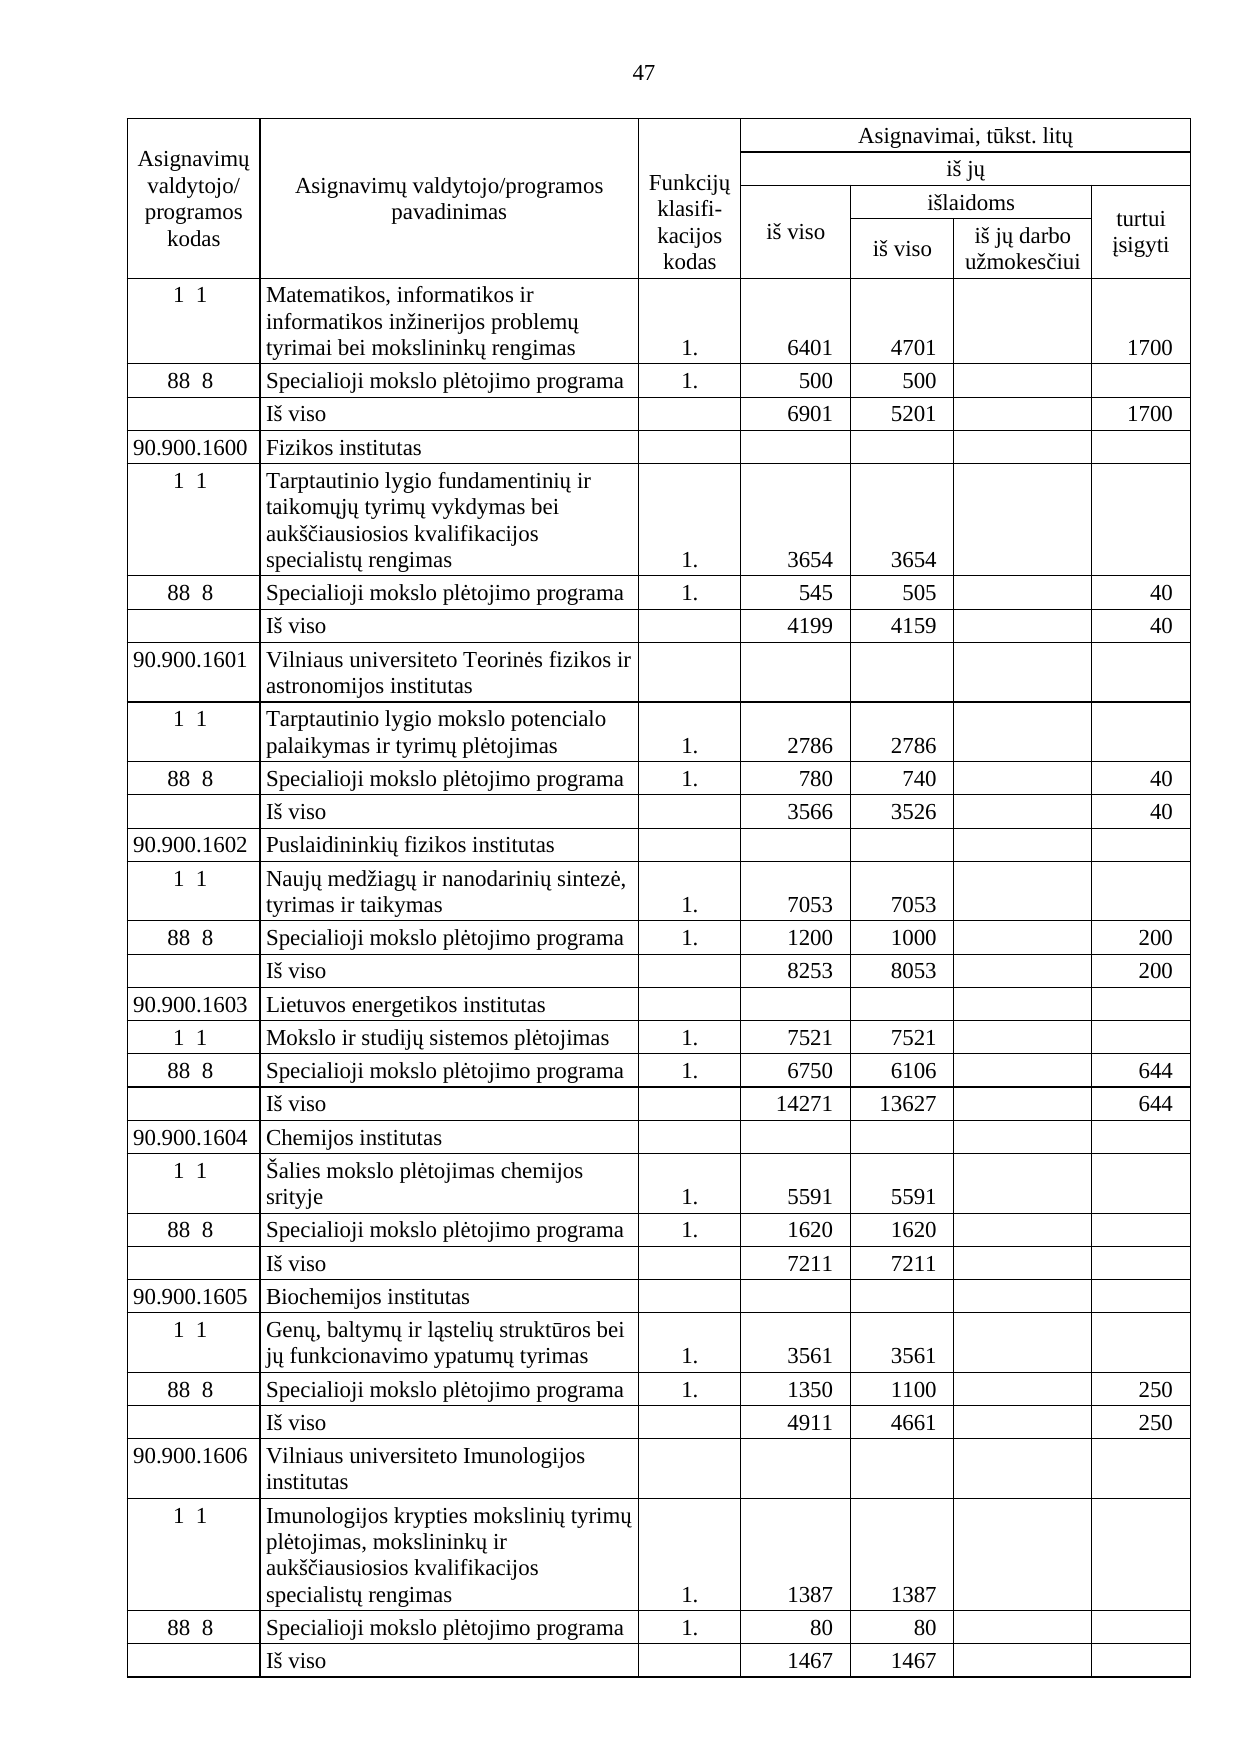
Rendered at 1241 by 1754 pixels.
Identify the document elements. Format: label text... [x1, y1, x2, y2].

table_cell [1092, 1644, 1190, 1676]
table_cell 88 8 [128, 1054, 259, 1086]
table_cell [954, 1499, 1091, 1610]
table_cell 1. [639, 1154, 740, 1212]
table_cell [1092, 464, 1190, 575]
table_cell [128, 1644, 259, 1676]
table_cell 1000 [851, 921, 953, 953]
table_cell 7211 [741, 1247, 850, 1279]
table_header Funkcijų klasifi­kacijos kodas [639, 119, 740, 277]
table_cell 7053 [851, 862, 953, 920]
table_cell 1 1 [128, 862, 259, 920]
table_cell Iš viso [261, 1247, 638, 1279]
table_cell [741, 1280, 850, 1312]
table_header Asignavimų valdytojo/ programos kodas [128, 119, 259, 277]
table_cell 2786 [741, 703, 850, 761]
table_cell 1350 [741, 1373, 850, 1405]
table_cell 1. [639, 1373, 740, 1405]
table_cell Biochemijos institutas [261, 1280, 638, 1312]
table_cell [1092, 1154, 1190, 1212]
table_cell Specialioji mokslo plėtojimo programa [261, 1611, 638, 1643]
table_cell [1092, 1499, 1190, 1610]
table_cell Puslaidininkių fizikos institutas [261, 829, 638, 861]
table_cell [1092, 364, 1190, 397]
table_cell 4199 [741, 610, 850, 642]
table_cell [639, 610, 740, 642]
table_cell Lietuvos energetikos institutas [261, 988, 638, 1020]
table_cell [639, 398, 740, 430]
table_cell 6750 [741, 1054, 850, 1086]
table_header Asignavimai, tūkst. litų [741, 119, 1190, 151]
table_cell [851, 643, 953, 701]
table_cell 88 8 [128, 1611, 259, 1643]
table_cell [954, 1280, 1091, 1312]
table_cell 5591 [741, 1154, 850, 1212]
table_cell [954, 610, 1091, 642]
table_cell 5201 [851, 398, 953, 430]
table_cell 1387 [851, 1499, 953, 1610]
table_cell [1092, 643, 1190, 701]
table_cell Matematikos, informatikos ir informatikos inžinerijos problemų tyrimai bei mokslininkų rengimas [261, 279, 638, 363]
table_cell [954, 955, 1091, 987]
table_cell [954, 1214, 1091, 1246]
table_cell [639, 1439, 740, 1498]
table_cell Specialioji mokslo plėtojimo programa [261, 1373, 638, 1405]
table_cell [954, 1313, 1091, 1372]
table_cell 7053 [741, 862, 850, 920]
table_cell 14271 [741, 1088, 850, 1119]
table_cell [639, 1247, 740, 1279]
table_cell [954, 1154, 1091, 1212]
table_cell 3566 [741, 795, 850, 827]
table_cell [954, 431, 1091, 463]
table_cell 644 [1092, 1054, 1190, 1086]
table_cell 7211 [851, 1247, 953, 1279]
table_cell 40 [1092, 762, 1190, 794]
table_cell Mokslo ir studijų sistemos plėtojimas [261, 1021, 638, 1053]
table_cell 505 [851, 576, 953, 608]
table_cell Iš viso [261, 795, 638, 827]
table_cell iš viso [851, 219, 953, 277]
table_cell [639, 988, 740, 1020]
table_cell [1092, 703, 1190, 761]
table_cell [639, 795, 740, 827]
table_cell 80 [741, 1611, 850, 1643]
table_cell Vilniaus universiteto Teorinės fizikos ir astronomijos institutas [261, 643, 638, 701]
table_cell 88 8 [128, 576, 259, 608]
table_cell 1. [639, 1313, 740, 1372]
table_cell [954, 1439, 1091, 1498]
table_cell [954, 1247, 1091, 1279]
table_cell [954, 862, 1091, 920]
table_cell [954, 1644, 1091, 1676]
table_cell [128, 398, 259, 430]
table_cell 3561 [851, 1313, 953, 1372]
table_cell [1092, 862, 1190, 920]
table_cell [639, 1280, 740, 1312]
table_cell 88 8 [128, 364, 259, 397]
table_cell [128, 1088, 259, 1119]
table_cell Specialioji mokslo plėtojimo programa [261, 1214, 638, 1246]
table_cell [639, 1644, 740, 1676]
table_cell [851, 829, 953, 861]
table_cell 1620 [741, 1214, 850, 1246]
table_cell [954, 1406, 1091, 1438]
table_cell [639, 829, 740, 861]
table_cell [639, 1121, 740, 1153]
table_cell 90.900.1600 [128, 431, 259, 463]
table_cell 1 1 [128, 1021, 259, 1053]
table_cell [954, 364, 1091, 397]
table_cell Naujų medžiagų ir nanodarinių sintezė, tyrimas ir taikymas [261, 862, 638, 920]
table_cell 1. [639, 1611, 740, 1643]
table_cell [954, 703, 1091, 761]
table_cell Iš viso [261, 955, 638, 987]
table_cell Specialioji mokslo plėtojimo programa [261, 762, 638, 794]
table_cell 1. [639, 279, 740, 363]
table_cell 7521 [851, 1021, 953, 1053]
table_cell [1092, 829, 1190, 861]
table_cell [1092, 1280, 1190, 1312]
table_cell [128, 795, 259, 827]
table_cell Specialioji mokslo plėtojimo programa [261, 1054, 638, 1086]
table_cell Imunologijos krypties mokslinių tyrimų plėtojimas, mokslininkų ir aukščiausiosios kvalifikacijos specialistų rengimas [261, 1499, 638, 1610]
table_cell [954, 1373, 1091, 1405]
table_cell [954, 829, 1091, 861]
table_cell 90.900.1602 [128, 829, 259, 861]
table_cell 88 8 [128, 1214, 259, 1246]
table_cell [741, 988, 850, 1020]
table_cell 545 [741, 576, 850, 608]
table_cell 1700 [1092, 279, 1190, 363]
table_cell 3654 [851, 464, 953, 575]
table_cell 1700 [1092, 398, 1190, 430]
table_cell Genų, baltymų ir ląstelių struktūros bei jų funkcionavimo ypatumų tyrimas [261, 1313, 638, 1372]
table_cell 5591 [851, 1154, 953, 1212]
table_cell 500 [741, 364, 850, 397]
table_cell 1 1 [128, 1154, 259, 1212]
table_cell Iš viso [261, 398, 638, 430]
table_cell [741, 829, 850, 861]
table_cell [128, 610, 259, 642]
table_cell Chemijos institutas [261, 1121, 638, 1153]
table_cell 40 [1092, 610, 1190, 642]
table_cell 1. [639, 576, 740, 608]
table_cell [1092, 1121, 1190, 1153]
table_cell 1. [639, 1021, 740, 1053]
table_cell [851, 431, 953, 463]
table_cell [128, 1406, 259, 1438]
table_cell 1200 [741, 921, 850, 953]
table_cell 88 8 [128, 921, 259, 953]
table_cell 3526 [851, 795, 953, 827]
table_cell 88 8 [128, 762, 259, 794]
table_cell 1 1 [128, 279, 259, 363]
table_cell [1092, 1313, 1190, 1372]
table_cell 1 1 [128, 1313, 259, 1372]
table_cell Tarptautinio lygio fundamentinių ir taikomųjų tyrimų vykdymas bei aukščiausiosios kvalifikacijos specialistų rengimas [261, 464, 638, 575]
table_cell [1092, 1214, 1190, 1246]
table_cell Šalies mokslo plėtojimas chemijos srityje [261, 1154, 638, 1212]
table_cell Specialioji mokslo plėtojimo programa [261, 921, 638, 953]
table_cell [639, 955, 740, 987]
table_cell iš jų [741, 153, 1190, 184]
table_cell 1. [639, 364, 740, 397]
table_cell 80 [851, 1611, 953, 1643]
table_cell [954, 762, 1091, 794]
table_cell 1. [639, 703, 740, 761]
table_cell 1 1 [128, 1499, 259, 1610]
table_cell 1100 [851, 1373, 953, 1405]
table_cell [639, 431, 740, 463]
table_cell 1. [639, 921, 740, 953]
table_cell Vilniaus universiteto Imunologijos institutas [261, 1439, 638, 1498]
table_cell [1092, 988, 1190, 1020]
table_cell 3561 [741, 1313, 850, 1372]
table_cell [851, 1121, 953, 1153]
table_cell [954, 1054, 1091, 1086]
table_cell 2786 [851, 703, 953, 761]
table_cell [954, 988, 1091, 1020]
table_cell 1467 [851, 1644, 953, 1676]
table_cell 8253 [741, 955, 850, 987]
table_cell 200 [1092, 921, 1190, 953]
table_cell Specialioji mokslo plėtojimo programa [261, 576, 638, 608]
table_cell [741, 1121, 850, 1153]
table_cell 7521 [741, 1021, 850, 1053]
table_cell 88 8 [128, 1373, 259, 1405]
table_cell [128, 1247, 259, 1279]
table_cell 6401 [741, 279, 850, 363]
table_cell turtui įsigyti [1092, 186, 1190, 277]
table_cell 250 [1092, 1373, 1190, 1405]
table_cell 4661 [851, 1406, 953, 1438]
table_cell 200 [1092, 955, 1190, 987]
table_cell [639, 1406, 740, 1438]
table_cell 1. [639, 1499, 740, 1610]
table_cell [741, 1439, 850, 1498]
table_cell 1620 [851, 1214, 953, 1246]
table_cell 90.900.1606 [128, 1439, 259, 1498]
table_cell 90.900.1605 [128, 1280, 259, 1312]
table_cell [1092, 1439, 1190, 1498]
table_cell 644 [1092, 1088, 1190, 1119]
table_cell [954, 398, 1091, 430]
table_cell [1092, 1247, 1190, 1279]
table_cell [954, 921, 1091, 953]
table_cell 4911 [741, 1406, 850, 1438]
table_cell 6901 [741, 398, 850, 430]
table_cell 1387 [741, 1499, 850, 1610]
table_cell [954, 1611, 1091, 1643]
table_cell [741, 643, 850, 701]
table_cell 90.900.1603 [128, 988, 259, 1020]
table_cell [954, 279, 1091, 363]
table_cell [639, 1088, 740, 1119]
table_cell 6106 [851, 1054, 953, 1086]
table_cell Fizikos institutas [261, 431, 638, 463]
table_cell iš jų darbo užmokesčiui [954, 219, 1091, 277]
table_cell [851, 988, 953, 1020]
table_cell Iš viso [261, 1644, 638, 1676]
table_cell 4159 [851, 610, 953, 642]
table_cell Iš viso [261, 1088, 638, 1119]
table_cell [1092, 1611, 1190, 1643]
table_cell 1. [639, 862, 740, 920]
table_cell [954, 576, 1091, 608]
table_cell [128, 955, 259, 987]
table_cell 1 1 [128, 703, 259, 761]
table_cell 40 [1092, 795, 1190, 827]
table_cell [954, 1121, 1091, 1153]
table_cell [954, 464, 1091, 575]
table_cell [1092, 1021, 1190, 1053]
table_cell Specialioji mokslo plėtojimo programa [261, 364, 638, 397]
table_cell 3654 [741, 464, 850, 575]
table_cell [954, 1021, 1091, 1053]
table_cell 250 [1092, 1406, 1190, 1438]
table_cell [954, 795, 1091, 827]
table_cell Iš viso [261, 610, 638, 642]
table_cell 1. [639, 1214, 740, 1246]
table_header Asignavimų valdytojo/programos pavadinimas [261, 119, 638, 277]
table_cell 1. [639, 762, 740, 794]
table_cell iš viso [741, 186, 850, 277]
table_cell 1467 [741, 1644, 850, 1676]
table_cell [1092, 431, 1190, 463]
table_cell 740 [851, 762, 953, 794]
table_cell Tarptautinio lygio mokslo potencialo palaikymas ir tyrimų plėtojimas [261, 703, 638, 761]
table_cell 40 [1092, 576, 1190, 608]
table_cell 1. [639, 464, 740, 575]
table_cell 1. [639, 1054, 740, 1086]
table_cell išlaidoms [851, 186, 1091, 218]
table_cell 780 [741, 762, 850, 794]
table_cell [741, 431, 850, 463]
table_cell [851, 1280, 953, 1312]
table_cell 90.900.1601 [128, 643, 259, 701]
table_cell 500 [851, 364, 953, 397]
table_cell 4701 [851, 279, 953, 363]
table_cell [851, 1439, 953, 1498]
table_cell 1 1 [128, 464, 259, 575]
table_cell [954, 1088, 1091, 1119]
table_cell [954, 643, 1091, 701]
table_cell 8053 [851, 955, 953, 987]
table_cell 13627 [851, 1088, 953, 1119]
table_cell 90.900.1604 [128, 1121, 259, 1153]
table_cell [639, 643, 740, 701]
table_cell Iš viso [261, 1406, 638, 1438]
